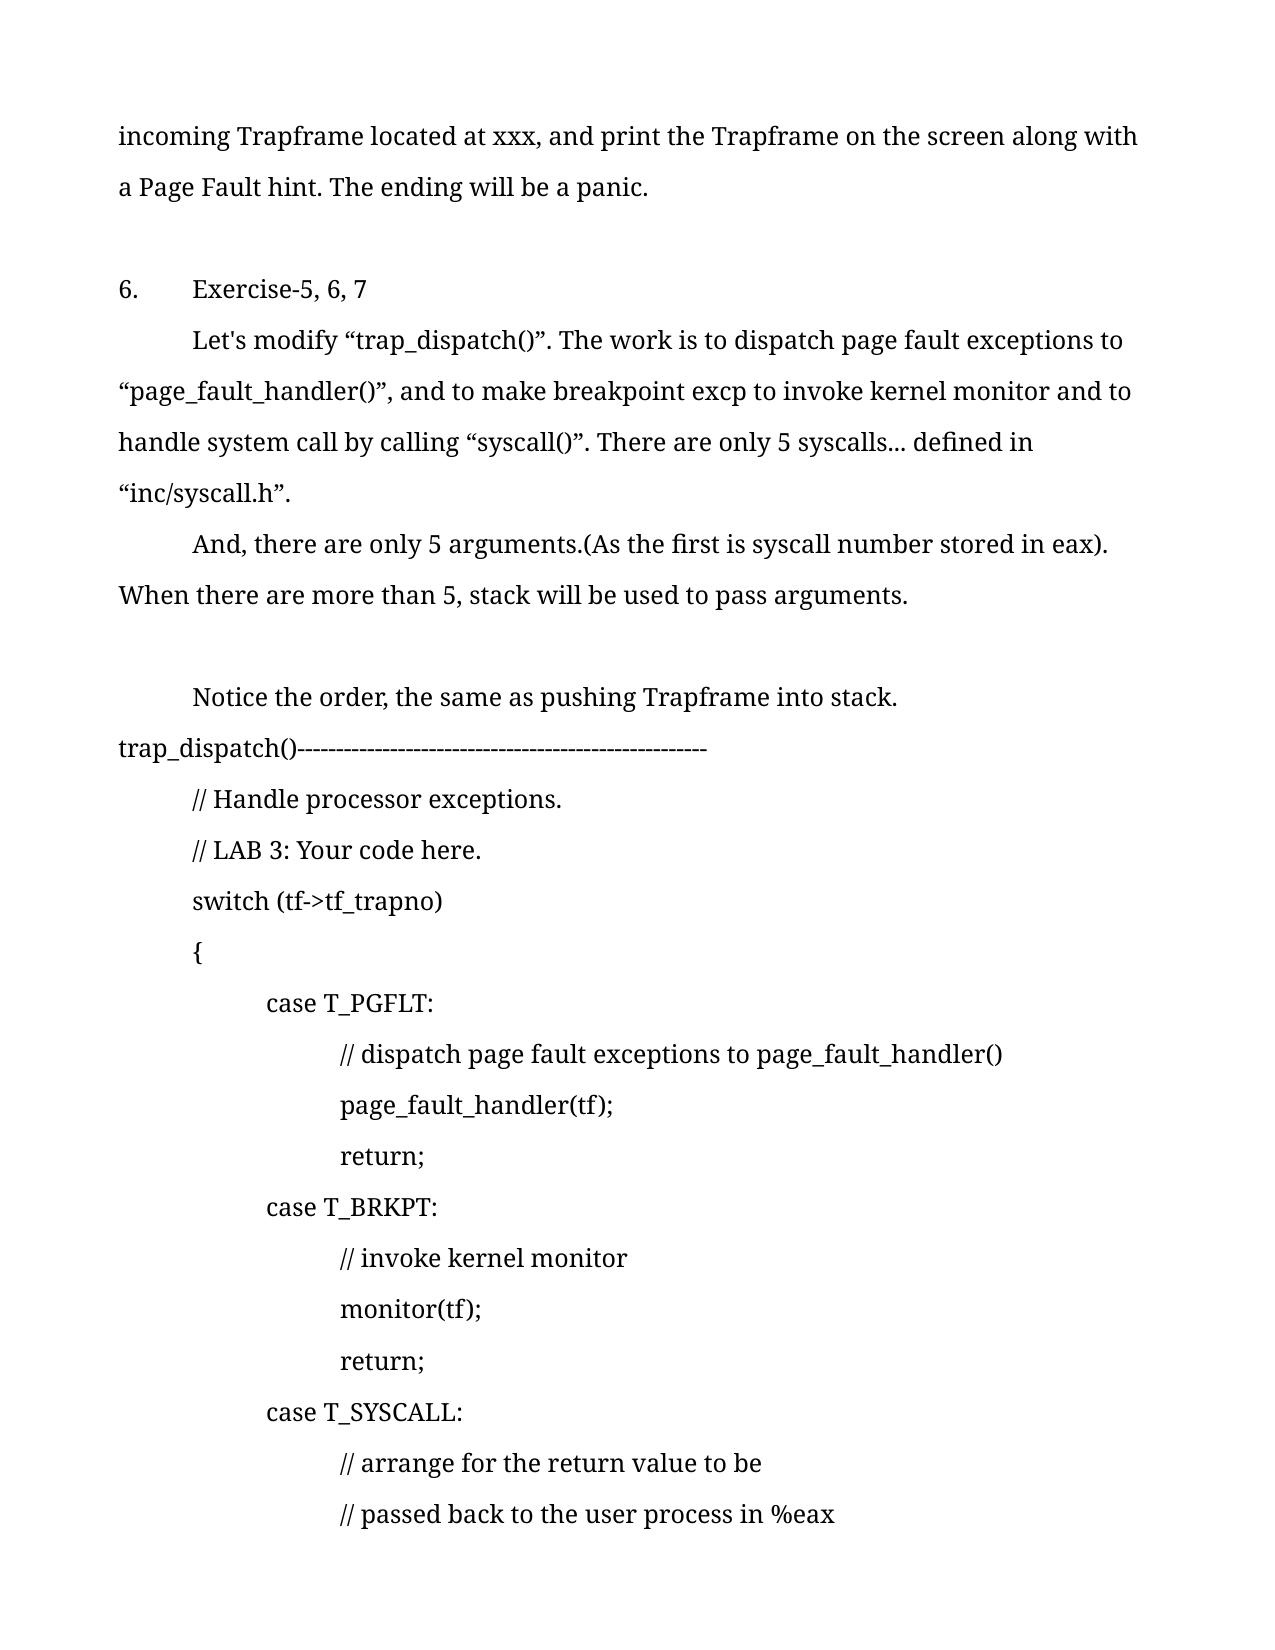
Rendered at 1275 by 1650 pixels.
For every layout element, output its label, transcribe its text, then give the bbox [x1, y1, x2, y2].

text case T_SYSCALL: [118, 1394, 1157, 1428]
text return; [118, 1343, 1157, 1377]
text page_fault_handler(tf); [118, 1088, 1157, 1122]
text incoming Trapframe located at xxx, and print the Trapframe on the screen along with a Page Fault hint. The ending will be a panic. 6. Exercise-5, 6, 7 Let's modify “trap_dispatch()”. The work is to dispatch page fault exceptions to “page_fault_handler()”, and to make breakpoint excp to invoke kernel monitor and to handle system call by calling “syscall()”. There are only 5 syscalls... defined in “inc/syscall.h”. And, there are only 5 arguments.(As the first is syscall number stored in eax). When there are more than 5, stack will be used to pass arguments. Notice the order, the same as pushing Trapframe into stack. trap_dispatch()----------------------------------------------------- // Handle processor exceptions. [118, 118, 1157, 816]
text // LAB 3: Your code here. [118, 833, 1157, 867]
text // arrange for the return value to be [118, 1445, 1157, 1479]
text case T_BRKPT: [118, 1190, 1157, 1224]
text // dispatch page fault exceptions to page_fault_handler() [118, 1037, 1157, 1071]
text return; [118, 1139, 1157, 1173]
text // invoke kernel monitor [118, 1241, 1157, 1275]
text // passed back to the user process in %eax [118, 1496, 1157, 1530]
text case T_PGFLT: [118, 986, 1157, 1020]
text monitor(tf); [118, 1292, 1157, 1326]
text switch (tf->tf_trapno) [118, 884, 1157, 918]
text { [118, 935, 1157, 969]
